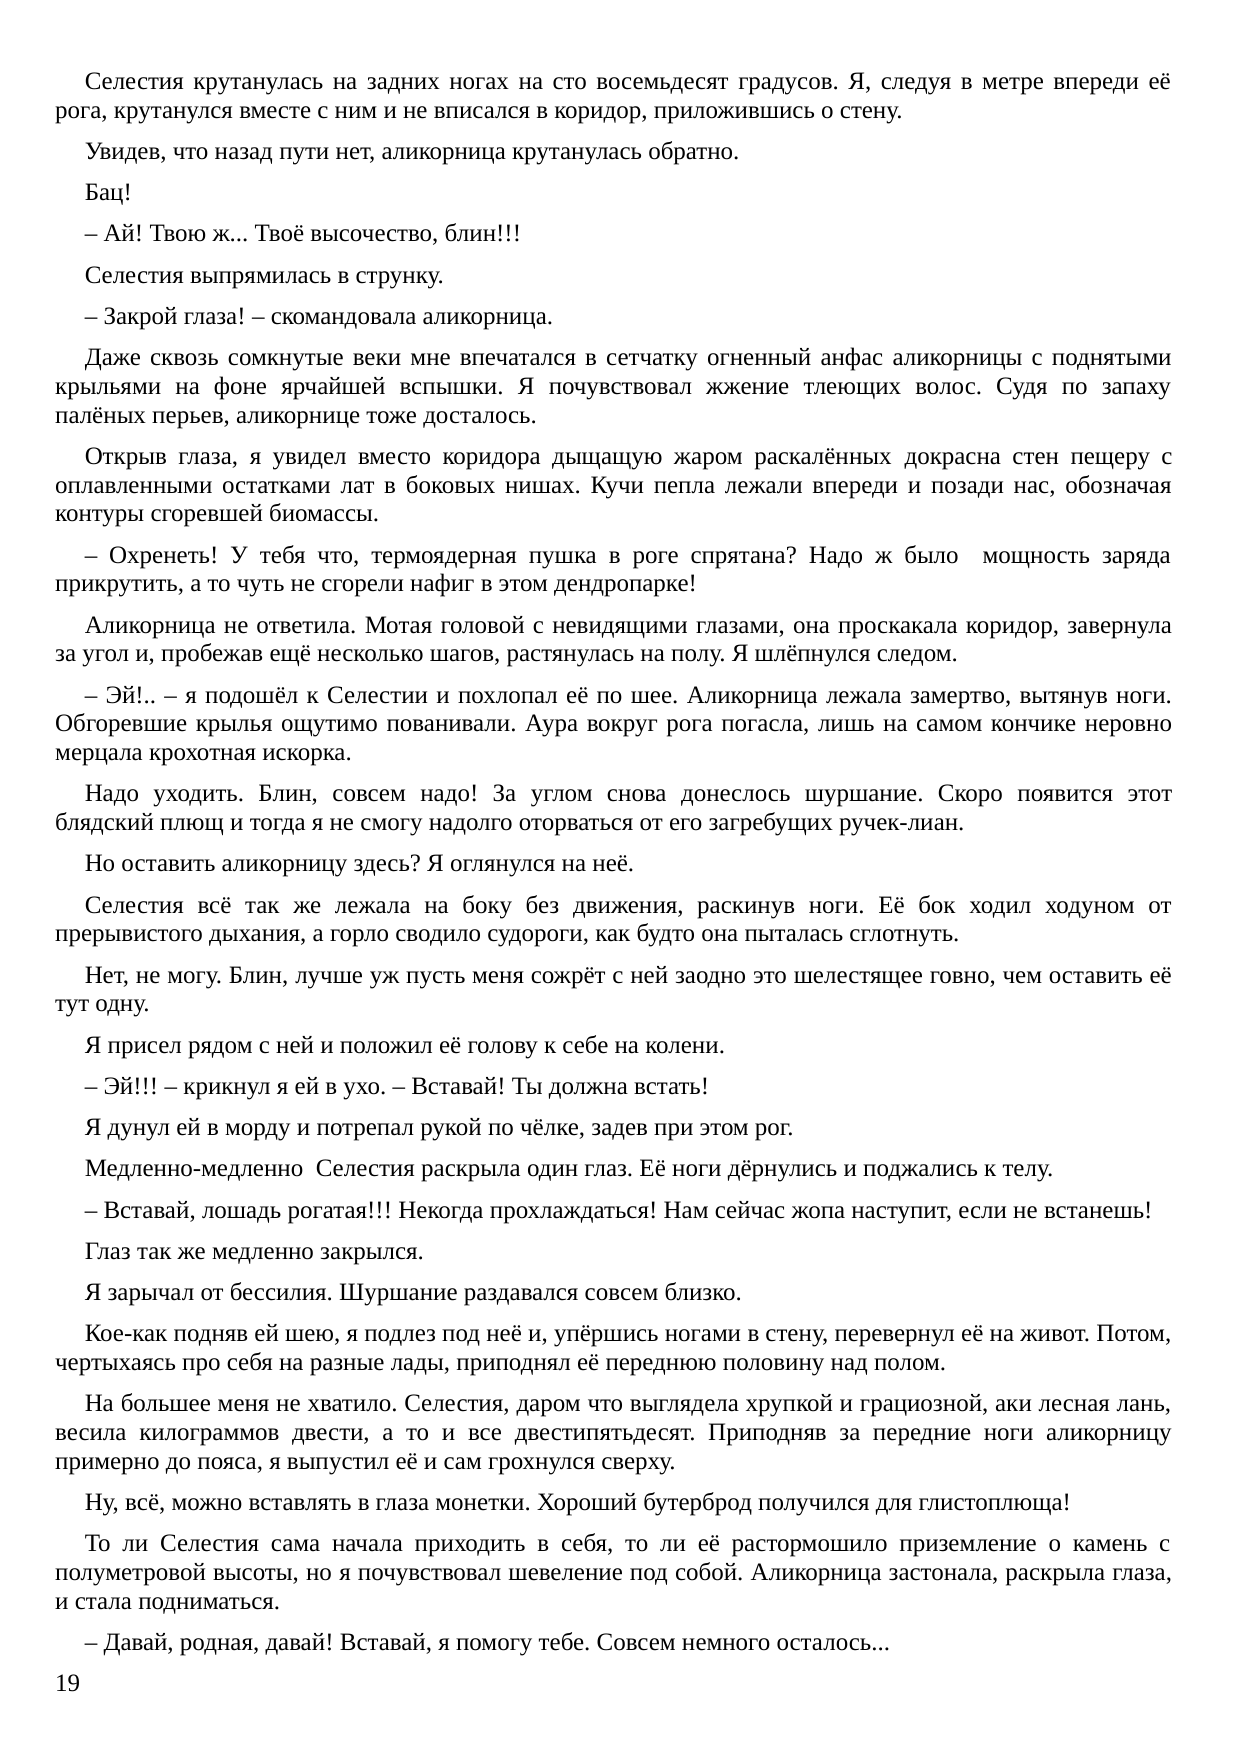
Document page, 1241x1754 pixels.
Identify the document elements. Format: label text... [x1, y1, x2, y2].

text – Закрой глаза! – скомандовала аликорница. [55, 301, 1173, 330]
text Я присел рядом с ней и положил её голову к себе на колени. [55, 1030, 1173, 1058]
text – Давай, родная, давай! Вставай, я помогу тебе. Совсем немного осталось... [55, 1627, 1173, 1656]
text Глаз так же медленно закрылся. [55, 1236, 1173, 1265]
text Аликорница не ответила. Мотая головой с невидящими глазами, она проскакала коридор, завернула за угол и, пробежав ещё несколько шагов, растянулась на полу. Я шлёпнулся следом. [55, 610, 1173, 667]
text Медленно-медленно Селестия раскрыла один глаз. Её ноги дёрнулись и поджались к телу. [55, 1153, 1173, 1182]
text Кое-как подняв ей шею, я подлез под неё и, упёршись ногами в стену, перевернул её на живот. Потом, чертыхаясь про себя на разные лады, приподнял её переднюю половину над полом. [55, 1318, 1173, 1376]
text Но оставить аликорницу здесь? Я оглянулся на неё. [55, 848, 1173, 877]
text Открыв глаза, я увидел вместо коридора дыщащую жаром раскалённых докрасна стен пещеру с оплавленными остатками лат в боковых нишах. Кучи пепла лежали впереди и позади нас, обозначая контуры сгоревшей биомассы. [55, 441, 1173, 527]
text – Эй!!! – крикнул я ей в ухо. – Вставай! Ты должна встать! [55, 1071, 1173, 1100]
text Ну, всё, можно вставлять в глаза монетки. Хороший бутерброд получился для глистоплюща! [55, 1487, 1173, 1516]
text Надо уходить. Блин, совсем надо! За углом снова донеслось шуршание. Скоро появится этот блядский плющ и тогда я не смогу надолго оторваться от его загребущих ручек-лиан. [55, 778, 1173, 836]
text Нет, не могу. Блин, лучше уж пусть меня сожрёт с ней заодно это шелестящее говно, чем оставить её тут одну. [55, 960, 1173, 1017]
text – Вставай, лошадь рогатая!!! Некогда прохлаждаться! Нам сейчас жопа наступит, если не встанешь! [55, 1195, 1173, 1223]
text – Эй!.. – я подошёл к Селестии и похлопал её по шее. Аликорница лежала замертво, вытянув ноги. Обгоревшие крылья ощутимо пованивали. Аура вокруг рога погасла, лишь на самом кончике неровно мерцала крохотная искорка. [55, 680, 1173, 766]
text Селестия всё так же лежала на боку без движения, раскинув ноги. Её бок ходил ходуном от прерывистого дыхания, а горло сводило судороги, как будто она пыталась сглотнуть. [55, 890, 1173, 947]
text – Охренеть! У тебя что, термоядерная пушка в роге спрятана? Надо ж было мощность заряда прикрутить, а то чуть не сгорели нафиг в этом дендропарке! [55, 540, 1173, 597]
text Селестия выпрямилась в струнку. [55, 260, 1173, 288]
text Увидев, что назад пути нет, аликорница крутанулась обратно. [55, 136, 1173, 165]
text Бац! [55, 177, 1173, 206]
text Селестия крутанулась на задних ногах на сто восемьдесят градусов. Я, следуя в метре впереди её рога, крутанулся вместе с ним и не вписался в коридор, приложившись о стену. [55, 66, 1173, 123]
text Даже сквозь сомкнутые веки мне впечатался в сетчатку огненный анфас аликорницы с поднятыми крыльями на фоне ярчайшей вспышки. Я почувствовал жжение тлеющих волос. Судя по запаху палёных перьев, аликорнице тоже досталось. [55, 342, 1173, 428]
text То ли Селестия сама начала приходить в себя, то ли её растормошило приземление о камень с полуметровой высоты, но я почувствовал шевеление под собой. Аликорница застонала, раскрыла глаза, и стала подниматься. [55, 1528, 1173, 1615]
text Я дунул ей в морду и потрепал рукой по чёлке, задев при этом рог. [55, 1112, 1173, 1141]
text Я зарычал от бессилия. Шуршание раздавался совсем близко. [55, 1277, 1173, 1306]
text – Ай! Твою ж... Твоё высочество, блин!!! [55, 218, 1173, 247]
text На большее меня не хватило. Селестия, даром что выглядела хрупкой и грациозной, аки лесная лань, весила килограммов двести, а то и все двестипятьдесят. Приподняв за передние ноги аликорницу примерно до пояса, я выпустил её и сам грохнулся сверху. [55, 1388, 1173, 1475]
